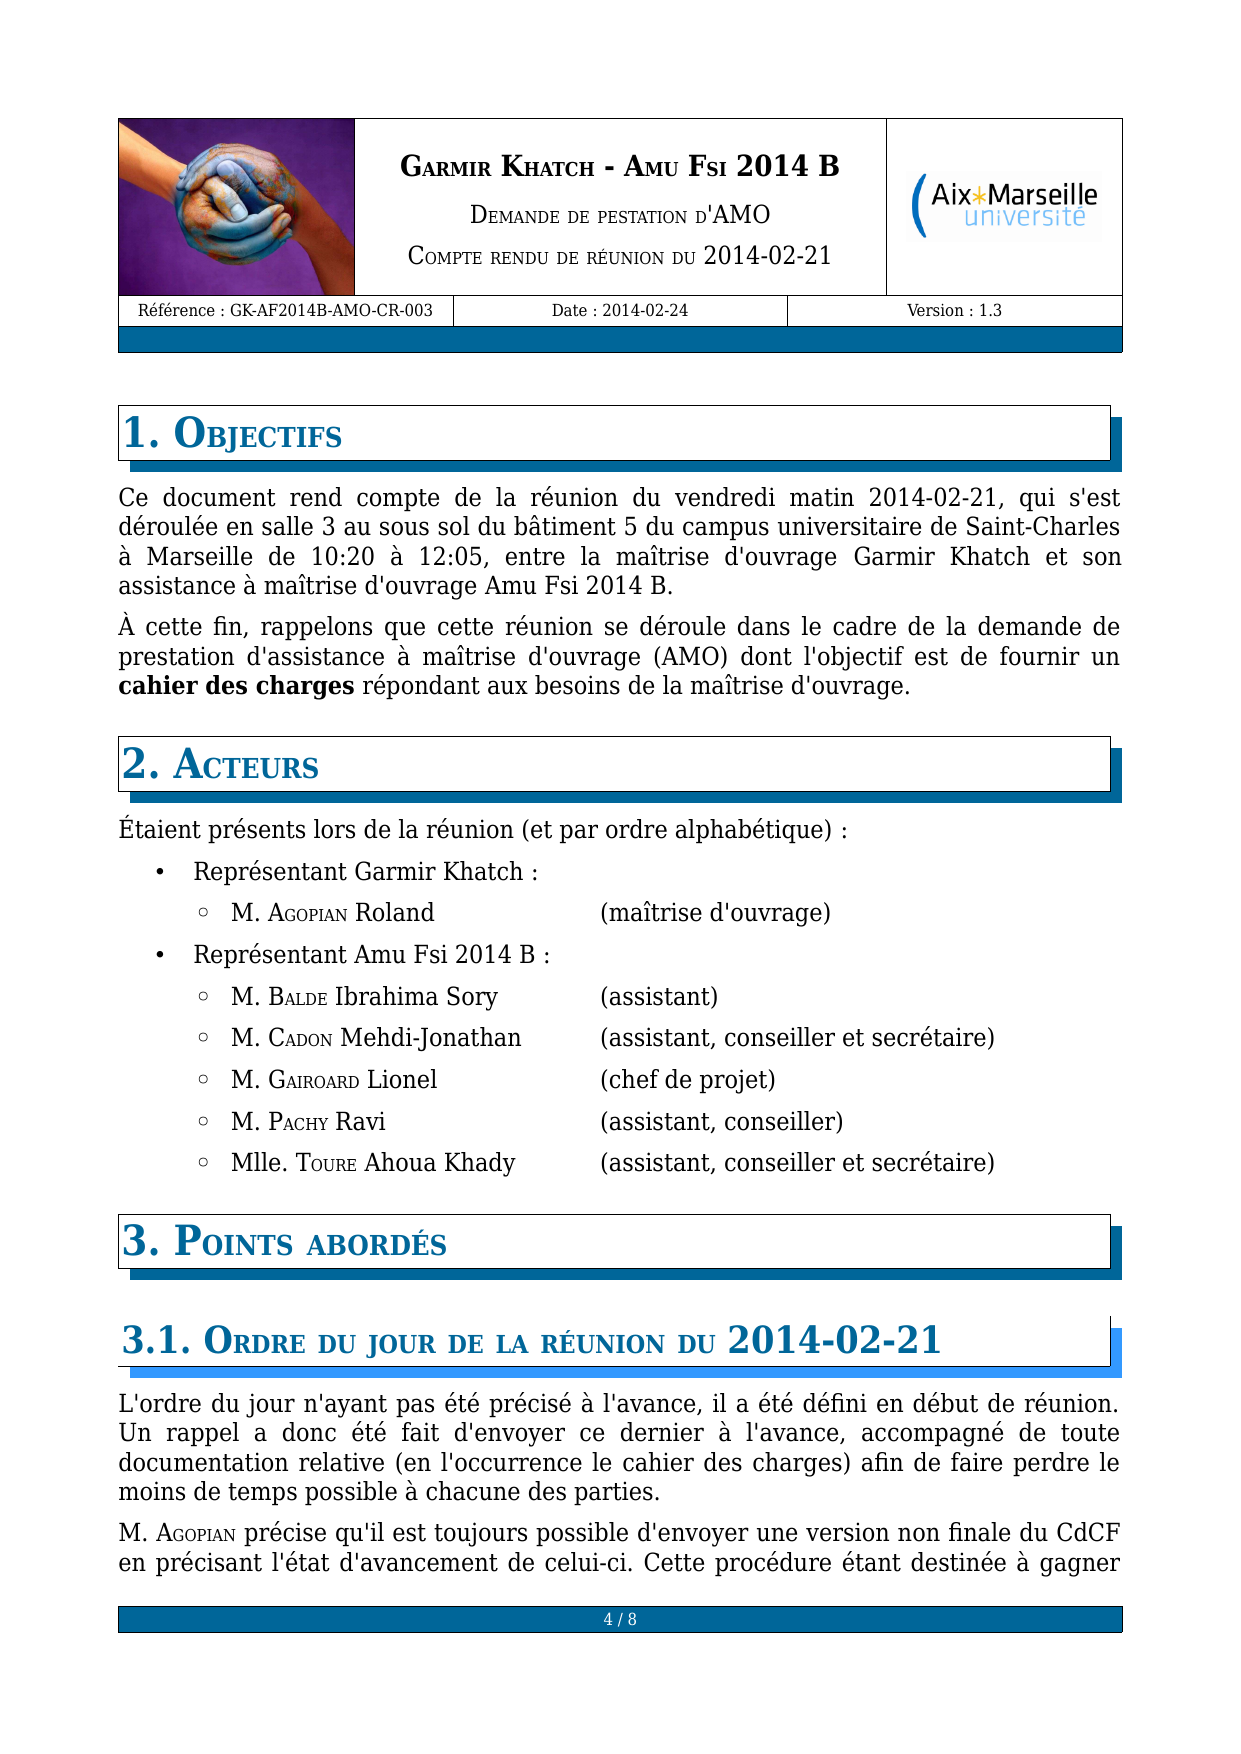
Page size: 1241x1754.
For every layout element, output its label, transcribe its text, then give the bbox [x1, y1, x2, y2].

list M. Agopian Roland (maîtrise d'ouvrage) [193, 898, 1122, 927]
list Représentant Amu Fsi 2014 B : [156, 940, 1122, 969]
list M. Cadon Mehdi-Jonathan (assistant, conseiller et secrétaire) [193, 1023, 1122, 1052]
picture [887, 126, 1122, 288]
list M. Pachy Ravi (assistant, conseiller) [193, 1107, 1122, 1136]
text Étaient présents lors de la réunion (et par ordre alphabétique) : [118, 815, 1122, 844]
subtitle Objectifs [119, 406, 1110, 460]
text À cette fin, rappelons que cette réunion se déroule dans le cadre de la demande de prestation d'assistance à maîtrise d'ouvrage (AMO) dont l'objectif est de fournir un cahier des charges répondant aux besoins de la maîtrise d'ouvrage. [118, 613, 1122, 700]
list Mlle. Toure Ahoua Khady (assistant, conseiller et secrétaire) [193, 1148, 1122, 1177]
picture [119, 119, 354, 295]
text Ce document rend compte de la réunion du vendredi matin 2014-02-21, qui s'est déroulée en salle 3 au sous sol du bâtiment 5 du campus universitaire de Saint-Charles à Marseille de 10:20 à 12:05, entre la maîtrise d'ouvrage Garmir Khatch et son assistance à maîtrise d'ouvrage Amu Fsi 2014 B. [118, 483, 1122, 600]
text M. Agopian précise qu'il est toujours possible d'envoyer une version non finale du CdCF en précisant l'état d'avancement de celui-ci. Cette procédure étant destinée à gagner [118, 1518, 1122, 1577]
list Représentant Garmir Khatch : [156, 857, 1122, 886]
subtitle Acteurs [119, 737, 1110, 791]
list M. Gairoard Lionel (chef de projet) [193, 1065, 1122, 1094]
list M. Balde Ibrahima Sory (assistant) [193, 982, 1122, 1011]
text L'ordre du jour n'ayant pas été précisé à l'avance, il a été défini en début de réunion. Un rappel a donc été fait d'envoyer ce dernier à l'avance, accompagné de toute documentation relative (en l'occurrence le cahier des charges) afin de faire perdre le moins de temps possible à chacune des parties. [118, 1389, 1122, 1506]
subtitle Points abordés [119, 1215, 1110, 1268]
subtitle Ordre du jour de la réunion du 2014-02-21 [118, 1316, 1110, 1366]
